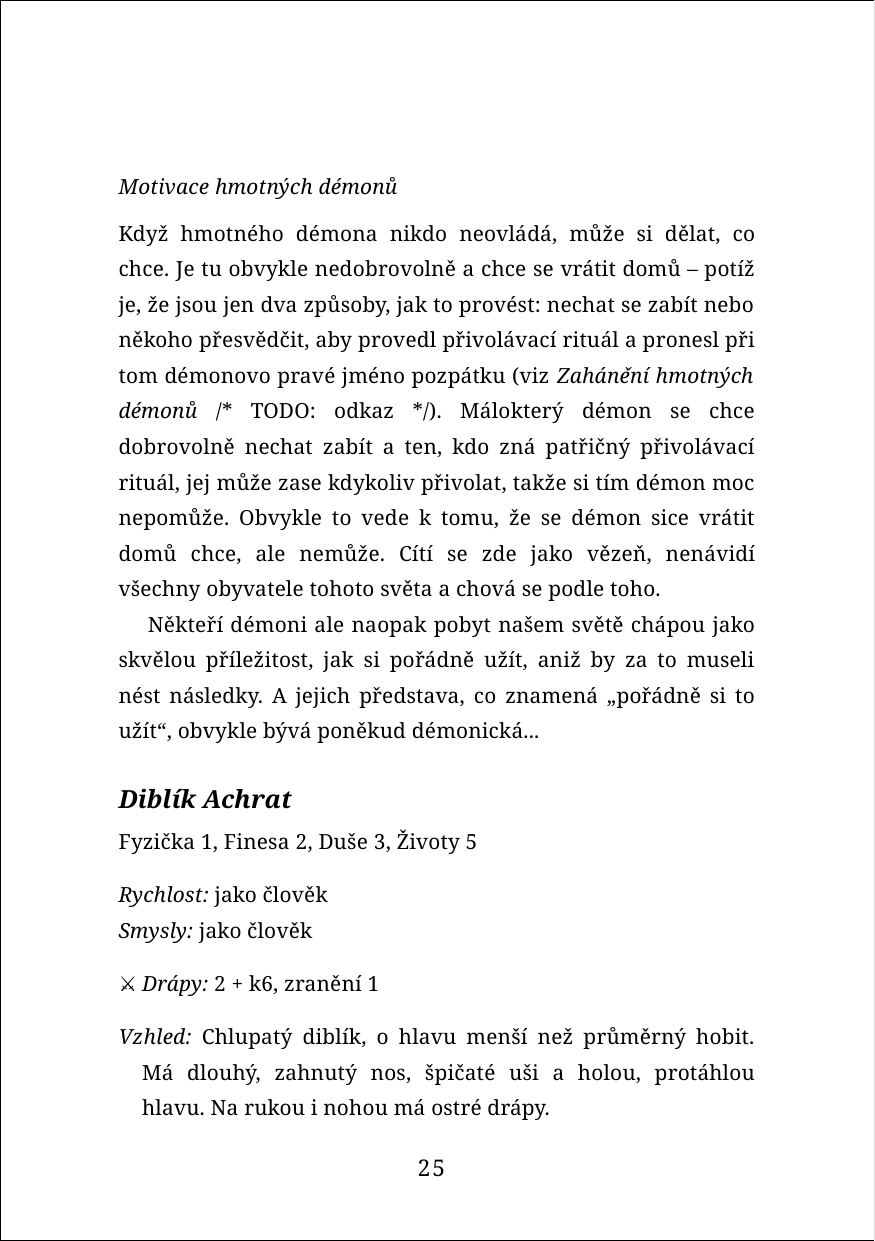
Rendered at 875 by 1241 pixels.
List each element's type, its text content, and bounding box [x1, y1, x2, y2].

text ⚔ Drápy: 2 + k6, zranění 1 [118, 969, 756, 998]
subtitle Diblík Achrat [118, 781, 756, 815]
text Fyzička 1, Finesa 2, Duše 3, Životy 5 [118, 827, 756, 856]
text Vzhled: Chlupatý diblík, o hlavu menší než průměrný hobit. Má dlouhý, zahnutý nos, špičaté uši a holou, protáhlou hlavu. Na rukou i nohou má ostré drápy. [118, 1022, 756, 1122]
text Smysly: jako člověk [118, 916, 756, 944]
text Rychlost: jako člověk [118, 880, 756, 909]
text Motivace hmotných démonů [118, 172, 756, 200]
text Když hmotného démona nikdo neovládá, může si dělat, co chce. Je tu obvykle nedobrovolně a chce se vrátit domů – potíž je, že jsou jen dva způsoby, jak to provést: nechat se zabít nebo někoho přesvědčit, aby provedl přivolávací rituál a pronesl při tom démonovo pravé jméno pozpátku (viz Zahánění hmotných démonů /* TODO: odkaz */). Málokterý démon se chce dobrovolně nechat zabít a ten, kdo zná patřičný přivolávací rituál, jej může zase kdykoliv přivolat, takže si tím démon moc nepomůže. Obvykle to vede k tomu, že se démon sice vrátit domů chce, ale nemůže. Cítí se zde jako vězeň, nenávidí všechny obyvatele tohoto světa a chová se podle toho. Někteří démoni ale naopak pobyt našem světě chápou jako skvělou příležitost, jak si pořádně užít, aniž by za to museli nést následky. A jejich představa, co znamená „pořádně si to užít“, obvykle bývá poněkud démonická... [118, 219, 756, 745]
